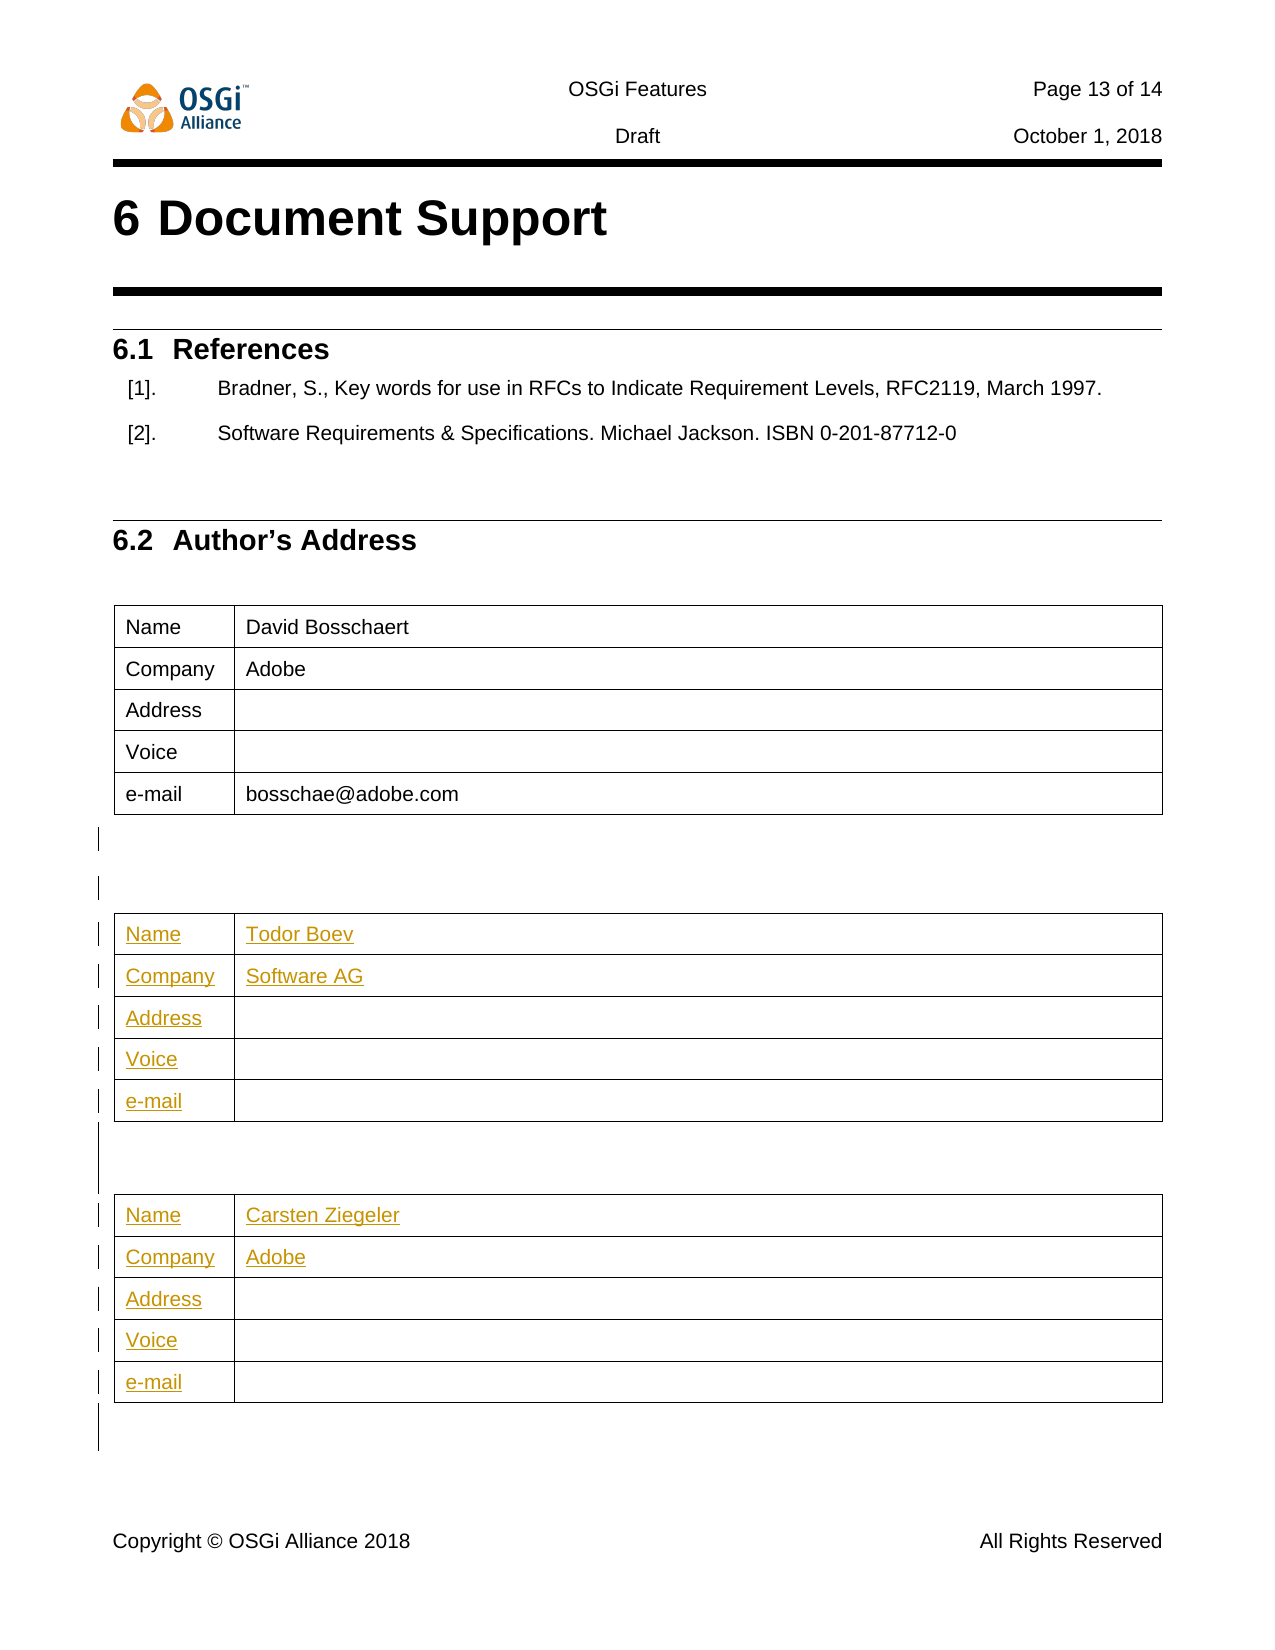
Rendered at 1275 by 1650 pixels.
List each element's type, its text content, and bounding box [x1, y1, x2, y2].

table_cell [235, 1320, 1162, 1361]
table_cell e-mail [115, 773, 234, 814]
table_cell [235, 1362, 1162, 1402]
table_cell Adobe [235, 648, 1162, 689]
table_cell Voice [115, 731, 234, 772]
picture [113, 76, 257, 140]
table_cell Software AG [235, 955, 1162, 996]
subtitle Author’s Address [112, 521, 1162, 556]
table_cell [235, 1278, 1162, 1319]
subtitle Document Support [112, 160, 1162, 296]
table_cell e-mail [115, 1080, 234, 1121]
table_cell Address [115, 1278, 234, 1319]
table_cell Address [115, 690, 234, 730]
list Software Requirements & Specifications. Michael Jackson. ISBN 0-201-87712-0 [127, 421, 1162, 445]
table_cell [235, 731, 1162, 772]
list Bradner, S., Key words for use in RFCs to Indicate Requirement Levels, RFC2119, March 1997. [127, 376, 1162, 400]
table_cell [235, 997, 1162, 1038]
table_cell Company [115, 1237, 234, 1277]
table_cell Voice [115, 1320, 234, 1361]
table_header Name [115, 914, 234, 954]
table_header Carsten Ziegeler [235, 1195, 1162, 1236]
table_cell Address [115, 997, 234, 1038]
table_cell [235, 690, 1162, 730]
table_header David Bosschaert [235, 606, 1162, 647]
table_header Todor Boev [235, 914, 1162, 954]
table_cell Company [115, 955, 234, 996]
table_cell [235, 1080, 1162, 1121]
subtitle References [112, 330, 1162, 366]
table_header Name [115, 606, 234, 647]
table_cell Voice [115, 1039, 234, 1079]
table_header Name [115, 1195, 234, 1236]
table_cell bosschae@adobe.com [235, 773, 1162, 814]
table_cell Adobe [235, 1237, 1162, 1277]
table_cell e-mail [115, 1362, 234, 1402]
table_cell [235, 1039, 1162, 1079]
table_cell Company [115, 648, 234, 689]
